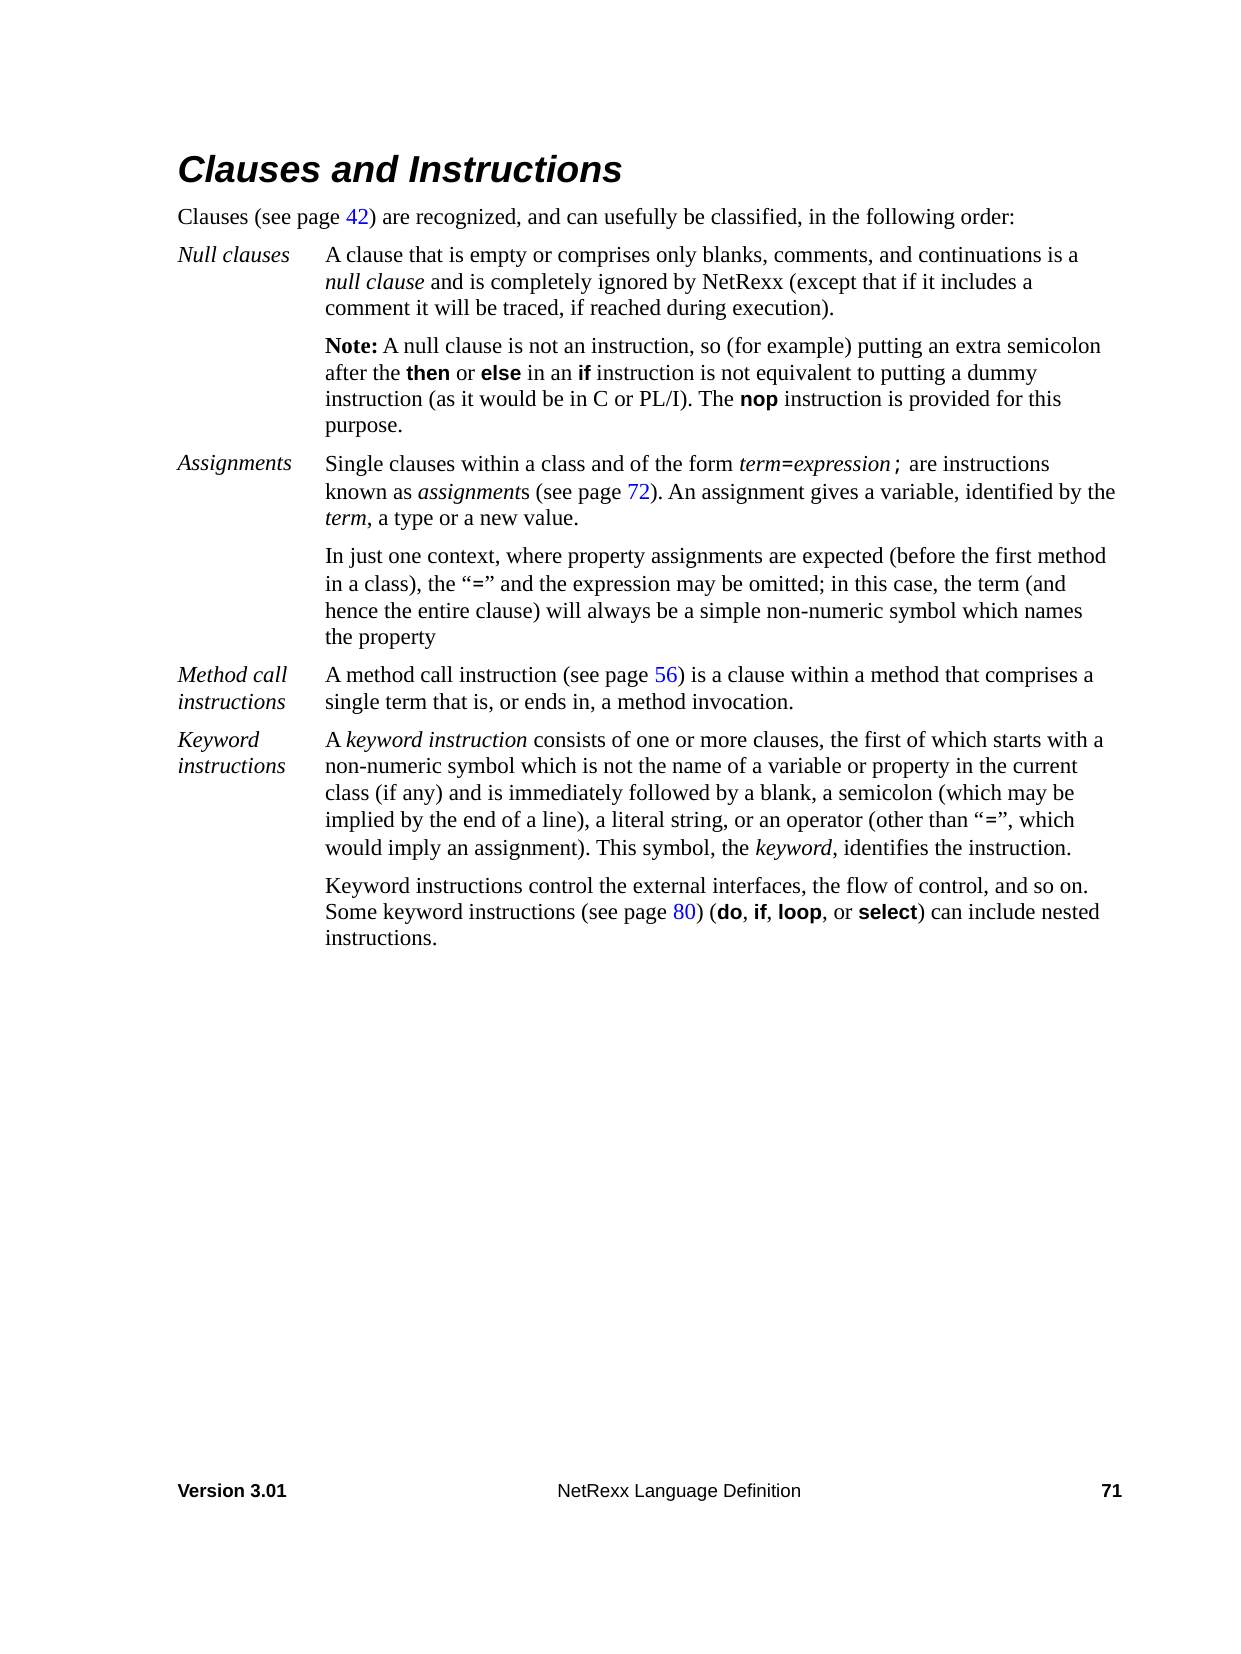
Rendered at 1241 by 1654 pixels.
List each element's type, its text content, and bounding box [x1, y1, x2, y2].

table_header A clause that is empty or comprises only blanks, comments, and continuations is a null clause and is completely ignored by NetRexx (except that if it includes a comment it will be traced, if reached during execution). Note: A null clause is not an instruction, so (for example) putting an extra semicolon after the then or else in an if instruction is not equivalent to putting a dummy instruction (as it would be in C or PL/I). The nop instruction is provided for this purpose. [325, 241, 1122, 449]
table_cell Single clauses within a class and of the form term=expression; are instructions known as assignments (see page 70). An assignment gives a variable, identified by the term, a type or a new value. In just one context, where property assignments are expected (before the first method in a class), the “=” and the expression may be omitted; in this case, the term (and hence the entire clause) will always be a simple non-numeric symbol which names the property [325, 449, 1122, 662]
table_header Null clauses [177, 241, 325, 449]
table_cell Keyword instructions [177, 726, 325, 962]
table_cell Method call instructions [177, 662, 325, 726]
table_cell A method call instruction (see page 54) is a clause within a method that comprises a single term that is, or ends in, a method invocation. [325, 662, 1122, 726]
table_cell A keyword instruction consists of one or more clauses, the first of which starts with a non-numeric symbol which is not the name of a variable or property in the current class (if any) and is immediately followed by a blank, a semicolon (which may be implied by the end of a line), a literal string, or an operator (other than “=”, which would imply an assignment). This symbol, the keyword, identifies the instruction. Keyword instructions control the external interfaces, the flow of control, and so on. Some keyword instructions (see page 78) (do, if, loop, or select) can include nested instructions. [325, 726, 1122, 962]
subtitle Clauses and Instructions [177, 148, 1122, 191]
text Clauses (see page 40) are recognized, and can usefully be classified, in the following order: [177, 203, 1122, 229]
table_cell Assignments [177, 449, 325, 662]
